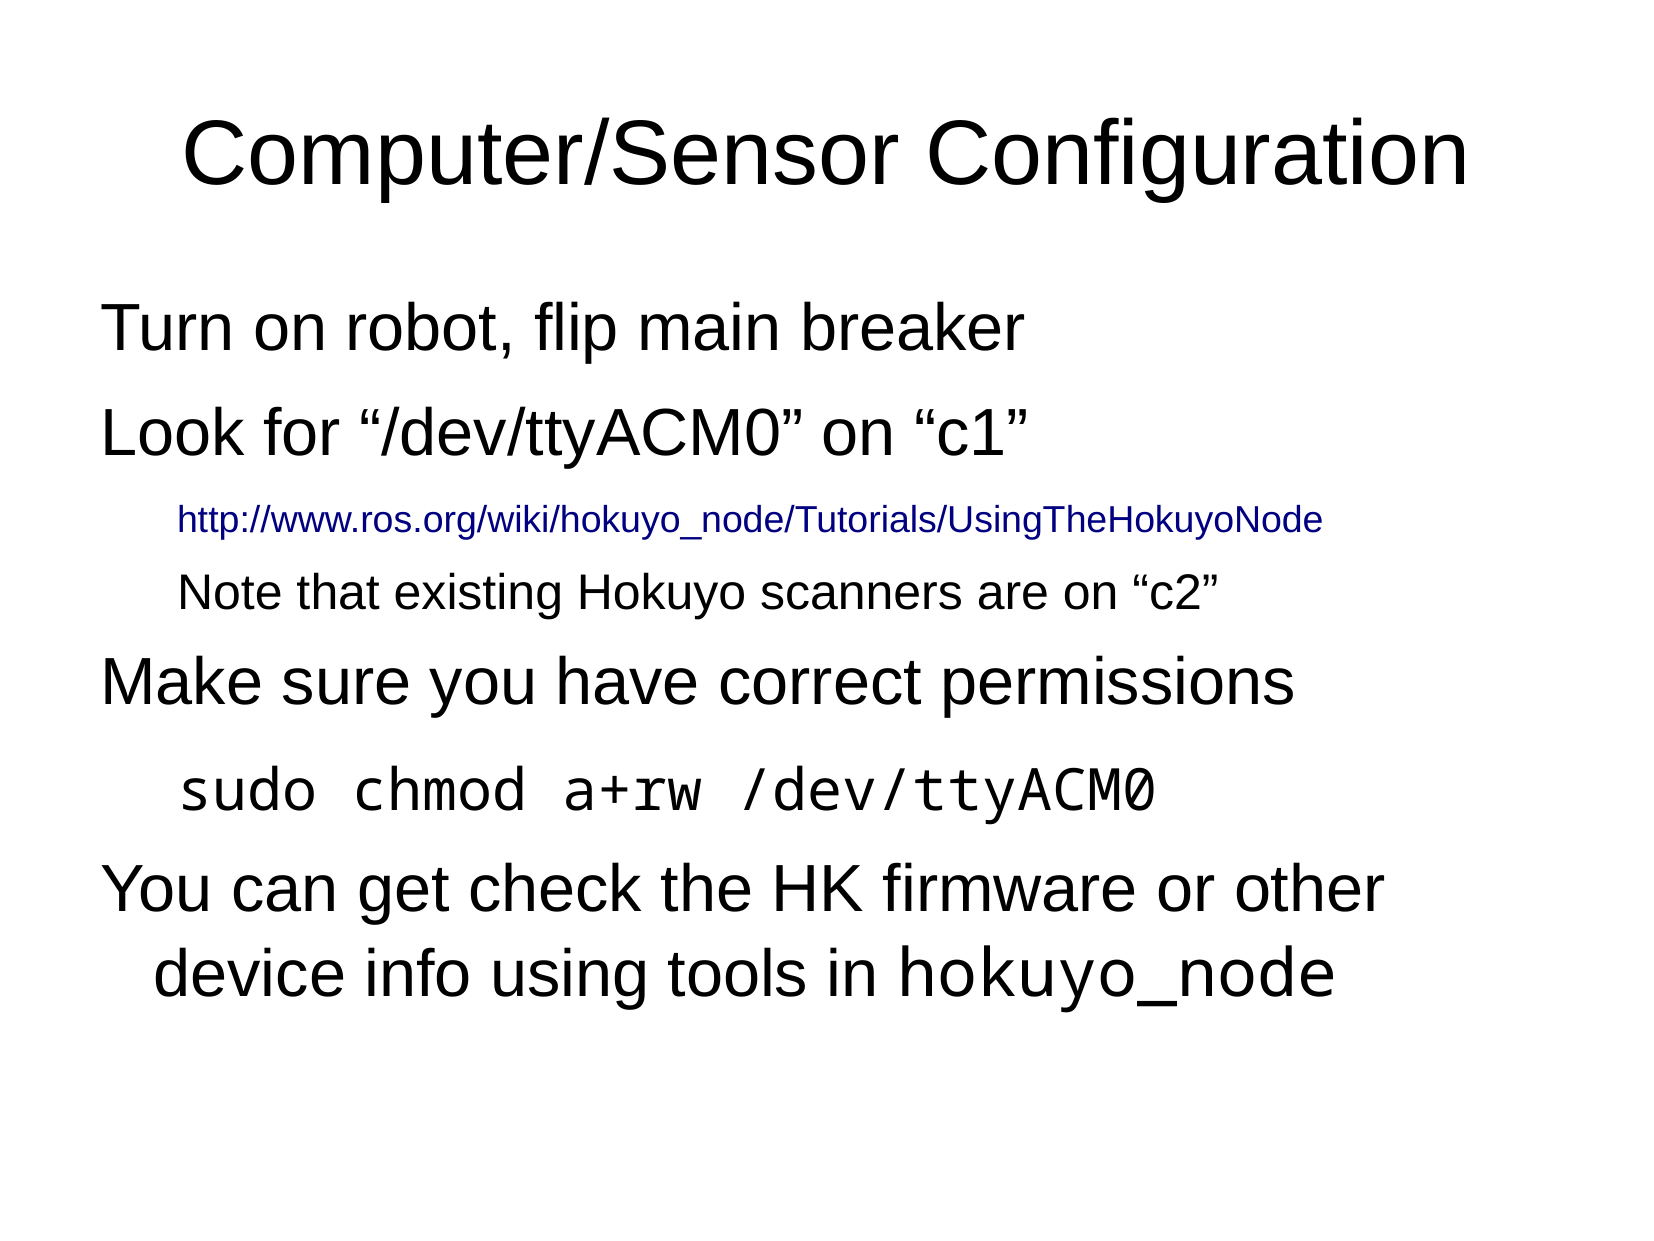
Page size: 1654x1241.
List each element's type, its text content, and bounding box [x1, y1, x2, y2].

title Computer/Sensor Configuration [82, 56, 1571, 250]
list Turn on robot, flip main breaker Look for “/dev/ttyACM0” on “c1” http://www.ros.org/wiki/hokuyo_node/Tutorials/UsingTheHokuyoNode Note that existing Hokuyo scanners are on “c2” Make sure you have correct permissions sudo chmod a+rw /dev/ttyACM0 You can get check the HK firmware or other device info using tools in hokuyo_node [82, 290, 1571, 1094]
